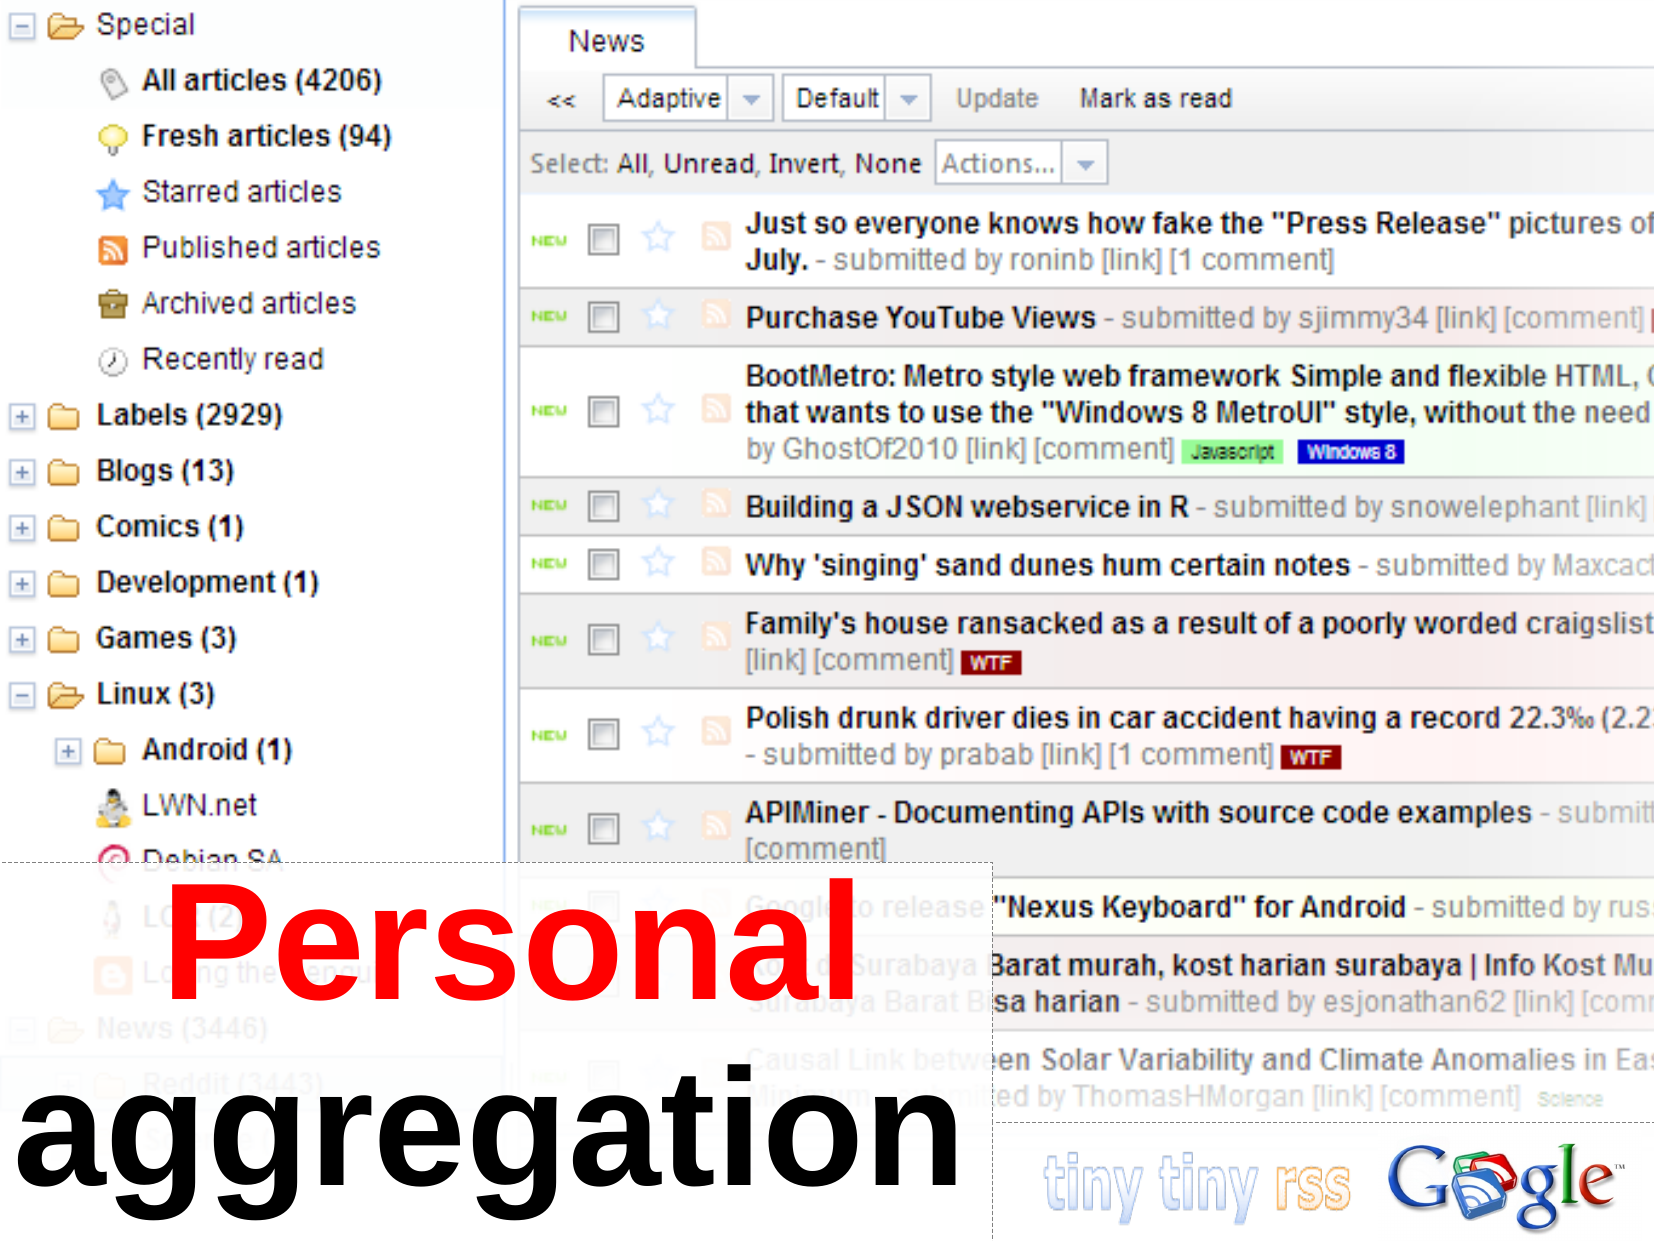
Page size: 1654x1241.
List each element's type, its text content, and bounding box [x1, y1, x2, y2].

text_box Personal aggregation [0, 862, 993, 1241]
picture [0, 0, 1654, 1122]
picture [1378, 1130, 1642, 1241]
picture [1039, 1149, 1356, 1229]
text_box [992, 1122, 1654, 1241]
